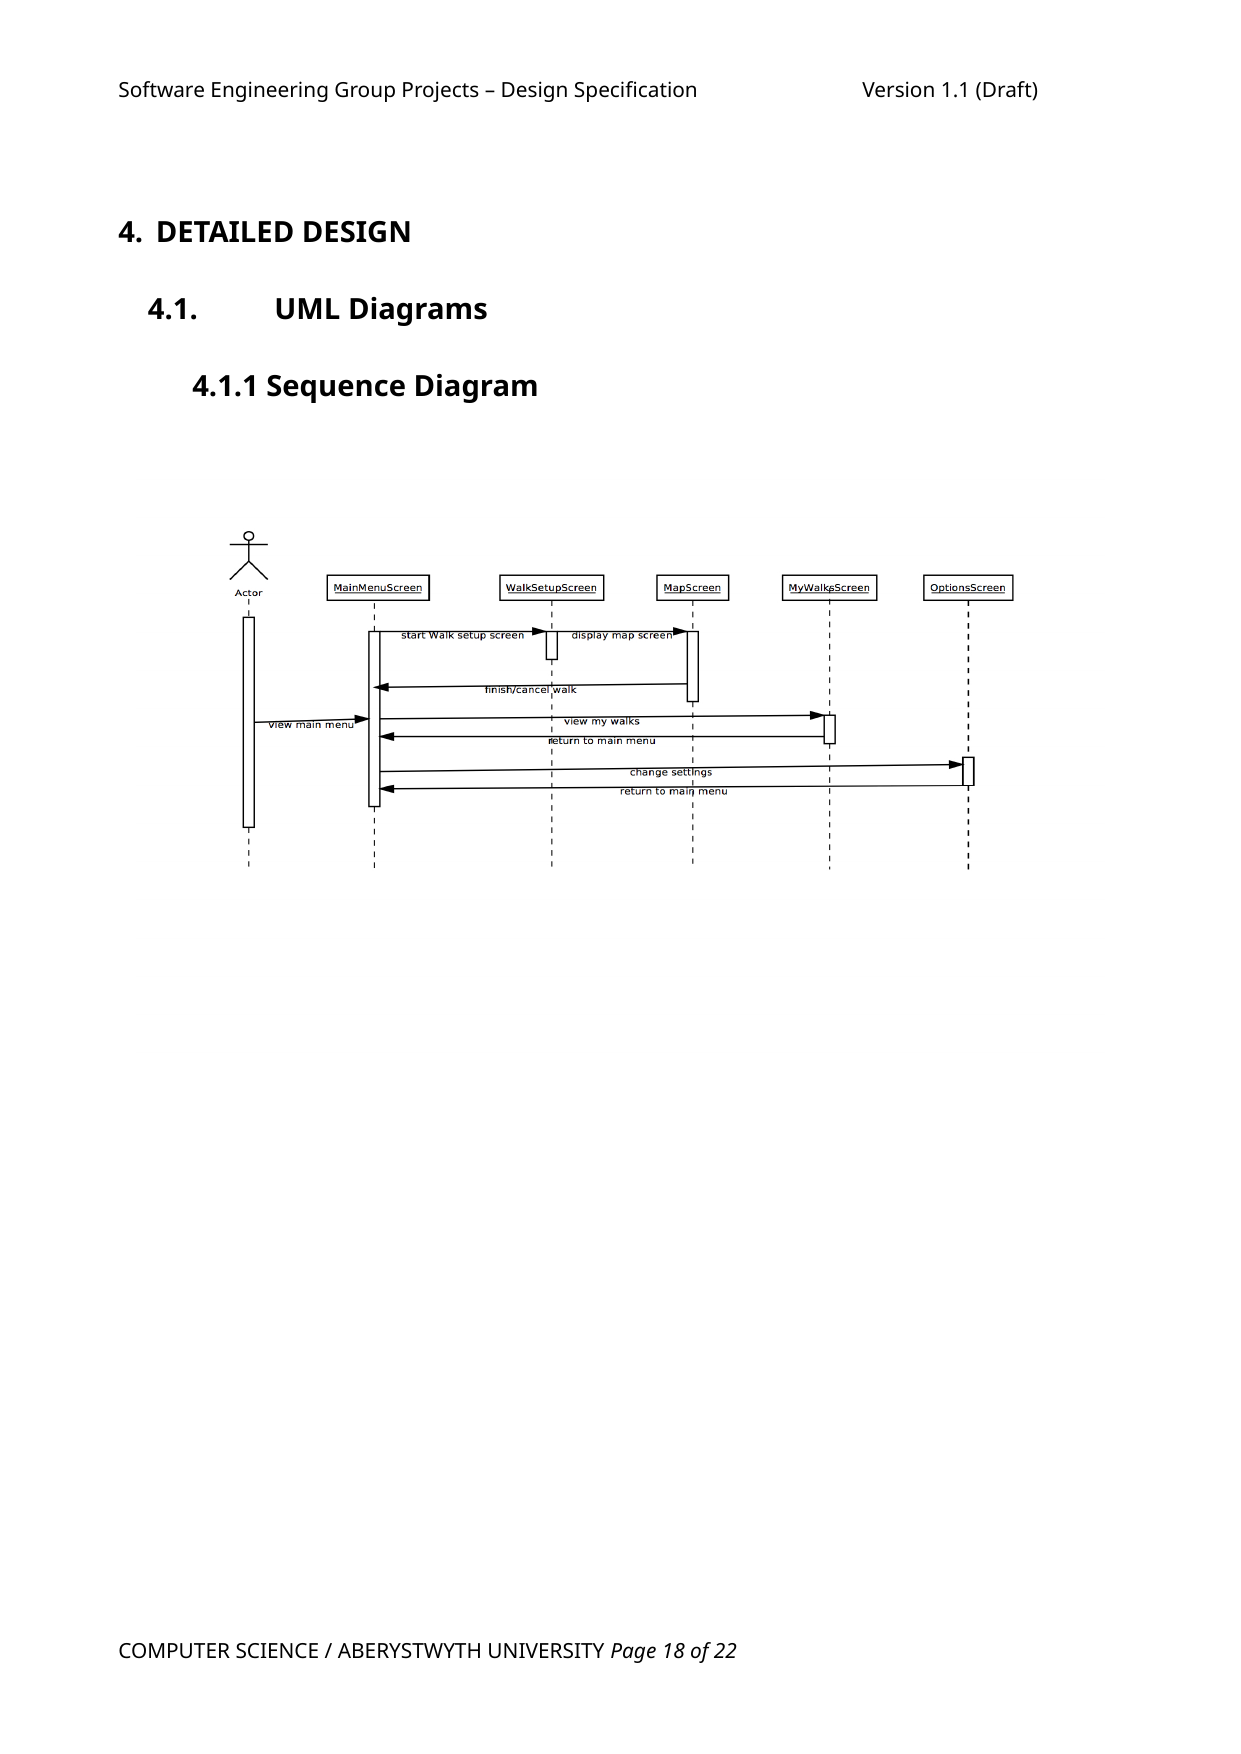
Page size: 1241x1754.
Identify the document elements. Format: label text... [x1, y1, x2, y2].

subtitle UML Diagrams [148, 288, 1122, 328]
subtitle 4.1.1 Sequence Diagram [118, 366, 1122, 405]
picture [136, 441, 1105, 1053]
subtitle DETAILED DESIGN [118, 211, 1122, 251]
